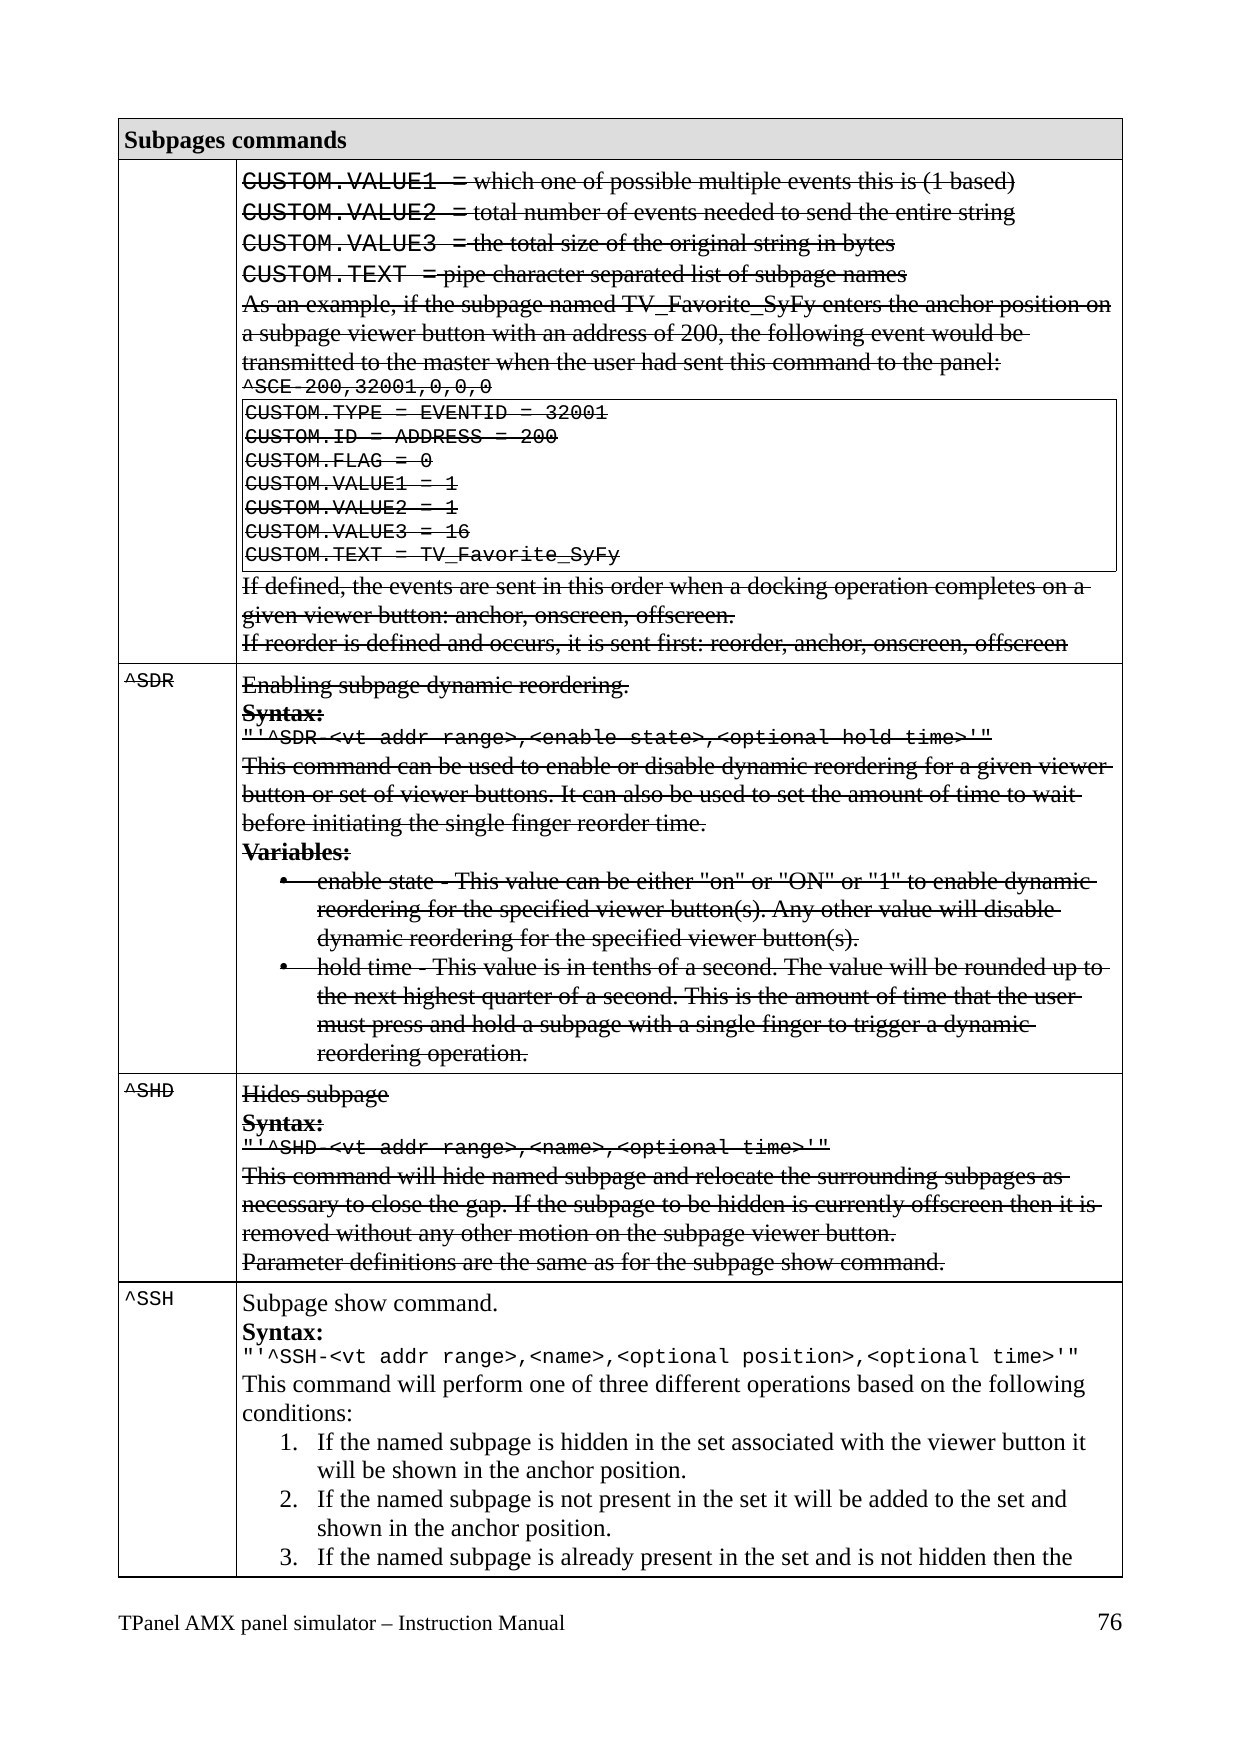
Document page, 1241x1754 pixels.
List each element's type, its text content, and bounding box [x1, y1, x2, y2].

table_cell Enabling subpage dynamic reordering. Syntax: "'^SDR-<vt addr range>,<enable state>,<optional hold time>'" This command can be used to enable or disable dynamic reordering for a given viewer button or set of viewer buttons. It can also be used to set the amount of time to wait before initiating the single finger reorder time. Variables: enable state - This value can be either "on" or "ON" or "1" to enable dynamic reordering for the specified viewer button(s). Any other value will disable dynamic reordering for the specified viewer button(s). hold time - This value is in tenths of a second. The value will be rounded up to the next highest quarter of a second. This is the amount of time that the user must press and hold a subpage with a single finger to trigger a dynamic reordering operation. [237, 664, 1122, 1073]
table_cell Subpage show command. Syntax: "'^SSH-<vt addr range>,<name>,<optional position>,<optional time>'" This command will perform one of three different operations based on the following conditions: If the named subpage is hidden in the set associated with the viewer button it will be shown in the anchor position. If the named subpage is not present in the set it will be added to the set and shown in the anchor position. If the named subpage is already present in the set and is not hidden then the [237, 1283, 1122, 1576]
table_header Subpages commands [119, 119, 1122, 159]
table_cell CUSTOM.VALUE1 = which one of possible multiple events this is (1 based) CUSTOM.VALUE2 = total number of events needed to send the entire string CUSTOM.VALUE3 = the total size of the original string in bytes CUSTOM.TEXT = pipe character separated list of subpage names As an example, if the subpage named TV_Favorite_SyFy enters the anchor position on a subpage viewer button with an address of 200, the following event would be transmitted to the master when the user had sent this command to the panel: ^SCE-200,32001,0,0,0 CUSTOM.TYPE = EVENTID = 32001 CUSTOM.ID = ADDRESS = 200 CUSTOM.FLAG = 0 CUSTOM.VALUE1 = 1 CUSTOM.VALUE2 = 1 CUSTOM.VALUE3 = 16 CUSTOM.TEXT = TV_Favorite_SyFy If defined, the events are sent in this order when a docking operation completes on a given viewer button: anchor, onscreen, offscreen. If reorder is defined and occurs, it is sent first: reorder, anchor, onscreen, offscreen [237, 160, 1122, 663]
table_cell [119, 160, 236, 663]
table_cell ^SDR [119, 664, 236, 1073]
table_cell ^SSH [119, 1283, 236, 1576]
table_cell Hides subpage Syntax: "'^SHD-<vt addr range>,<name>,<optional time>'" This command will hide named subpage and relocate the surrounding subpages as necessary to close the gap. If the subpage to be hidden is currently offscreen then it is removed without any other motion on the subpage viewer button. Parameter definitions are the same as for the subpage show command. [237, 1074, 1122, 1281]
table_cell ^SHD [119, 1074, 236, 1281]
